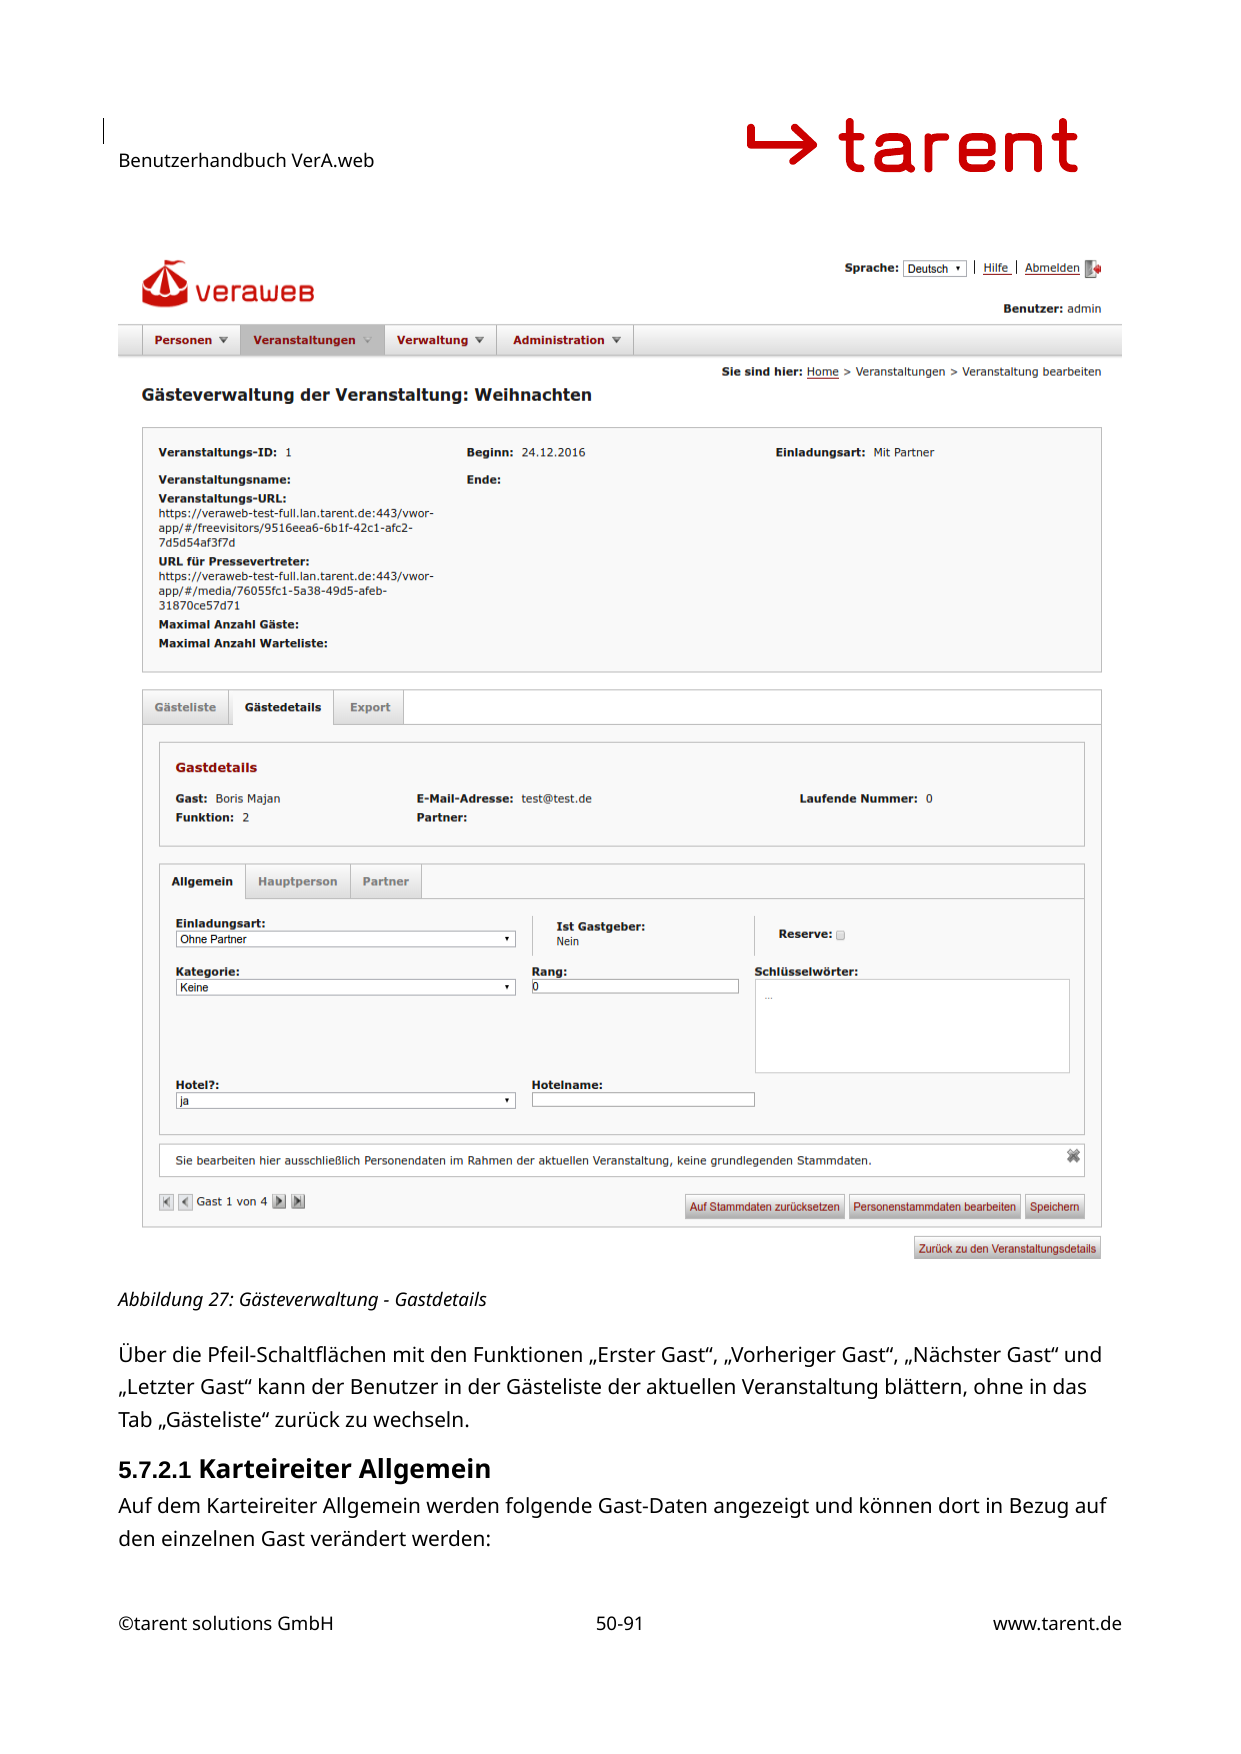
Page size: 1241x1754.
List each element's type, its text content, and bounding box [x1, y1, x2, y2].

subtitle Karteireiter Allgemein [118, 1450, 1122, 1486]
text Auf dem Karteireiter Allgemein werden folgende Gast-Daten angezeigt und können dort in Bezug auf den einzelnen Gast verändert werden: [118, 1491, 1122, 1552]
text [118, 232, 1122, 255]
picture [118, 255, 1122, 1259]
text Über die Pfeil-Schaltflächen mit den Funktionen „Erster Gast“, „Vorheriger Gast“, „Nächster Gast“ und „Letzter Gast“ kann der Benutzer in der Gästeliste der aktuellen Veranstaltung blättern, ohne in das Tab „Gästeliste“ zurück zu wechseln. [118, 1312, 1122, 1433]
text Abbildung 27: Gästeverwaltung - Gastdetails [118, 1259, 1122, 1312]
